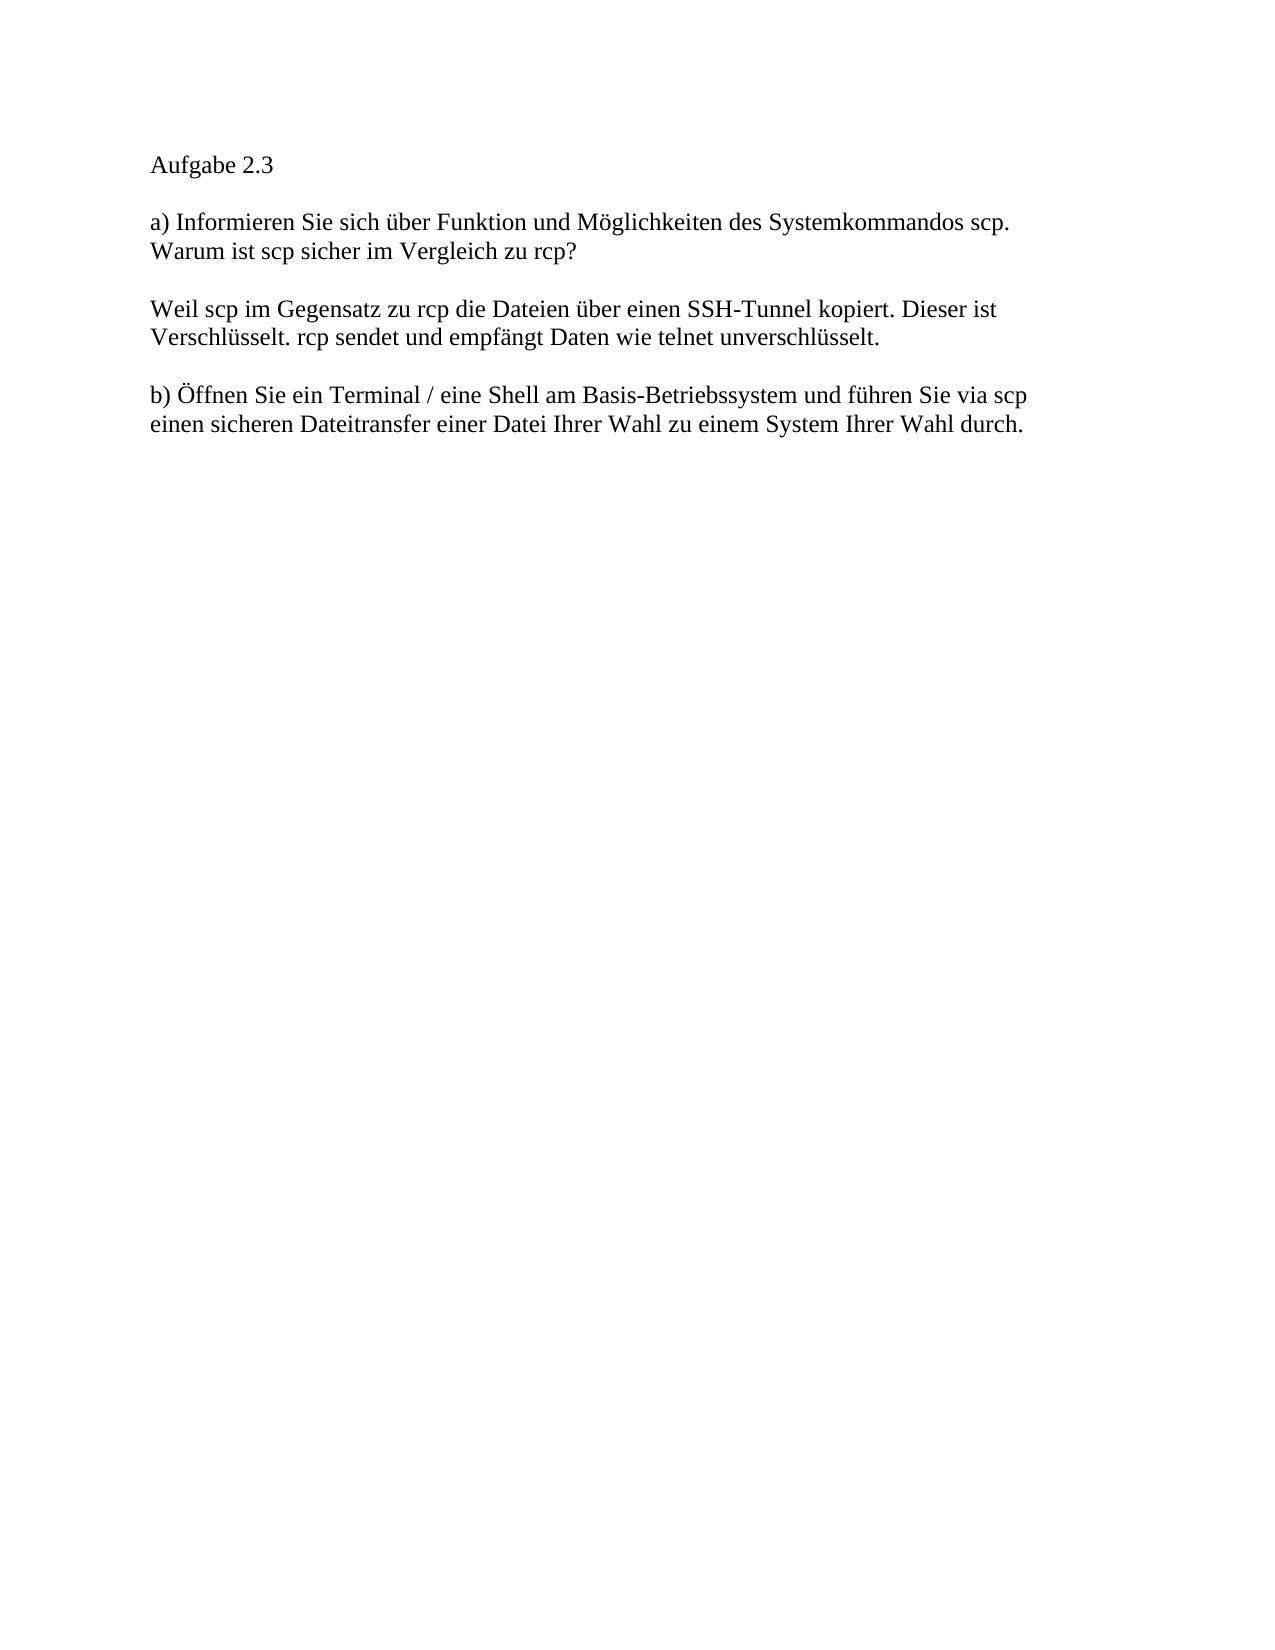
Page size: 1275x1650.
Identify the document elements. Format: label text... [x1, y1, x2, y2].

text a) Informieren Sie sich über Funktion und Möglichkeiten des Systemkommandos scp. [150, 207, 1125, 236]
text einen sicheren Dateitransfer einer Datei Ihrer Wahl zu einem System Ihrer Wahl durch. [150, 409, 1125, 437]
text Aufgabe 2.3 [150, 150, 1125, 179]
text Weil scp im Gegensatz zu rcp die Dateien über einen SSH-Tunnel kopiert. Dieser ist Verschlüsselt. rcp sendet und empfängt Daten wie telnet unverschlüsselt. [150, 294, 1125, 351]
text b) Öffnen Sie ein Terminal / eine Shell am Basis-Betriebssystem und führen Sie via scp [150, 380, 1125, 409]
text Warum ist scp sicher im Vergleich zu rcp? [150, 236, 1125, 265]
